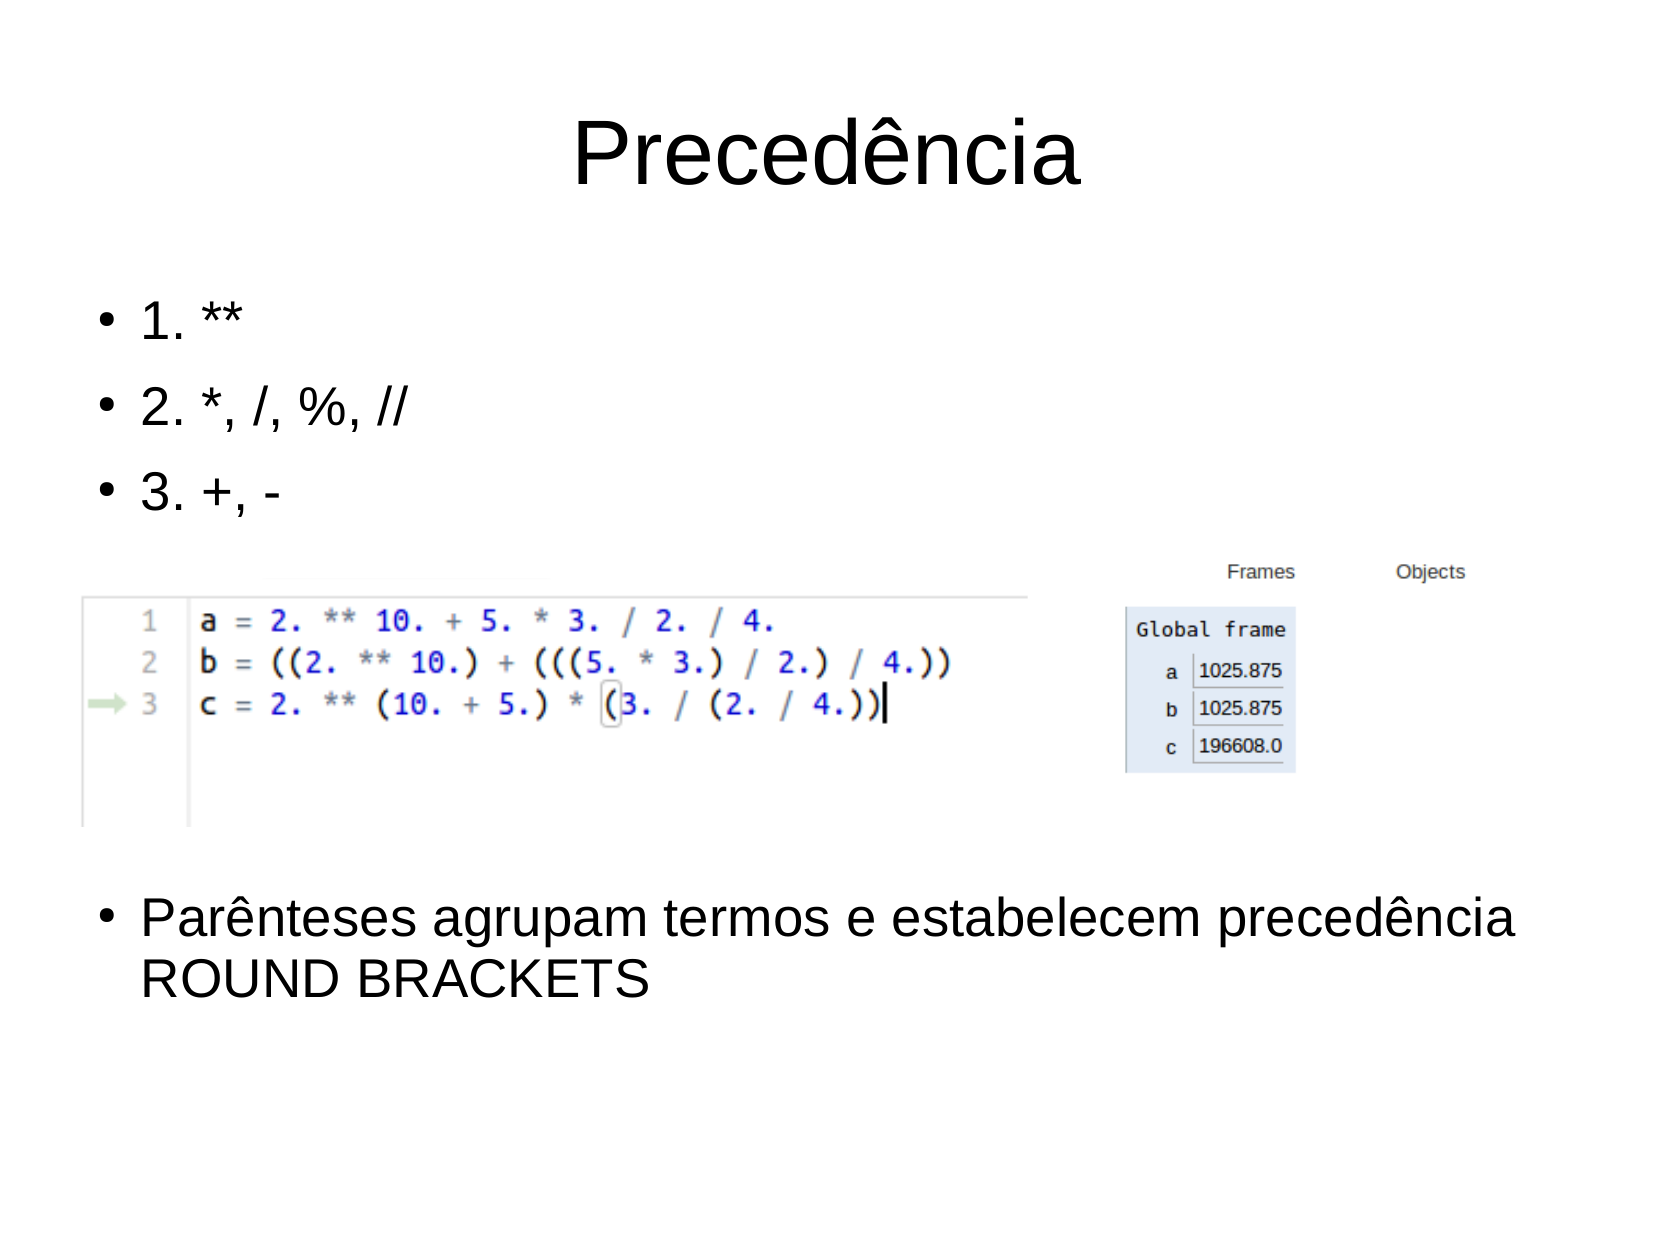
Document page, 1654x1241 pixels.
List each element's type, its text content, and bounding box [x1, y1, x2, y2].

picture [1110, 549, 1501, 792]
picture [58, 578, 1028, 827]
title Precedência [82, 49, 1571, 257]
list 1. ** 2. *, /, %, // 3. +, - Parênteses agrupam termos e estabelecem precedência ROUND BRACKETS [82, 290, 1571, 1010]
